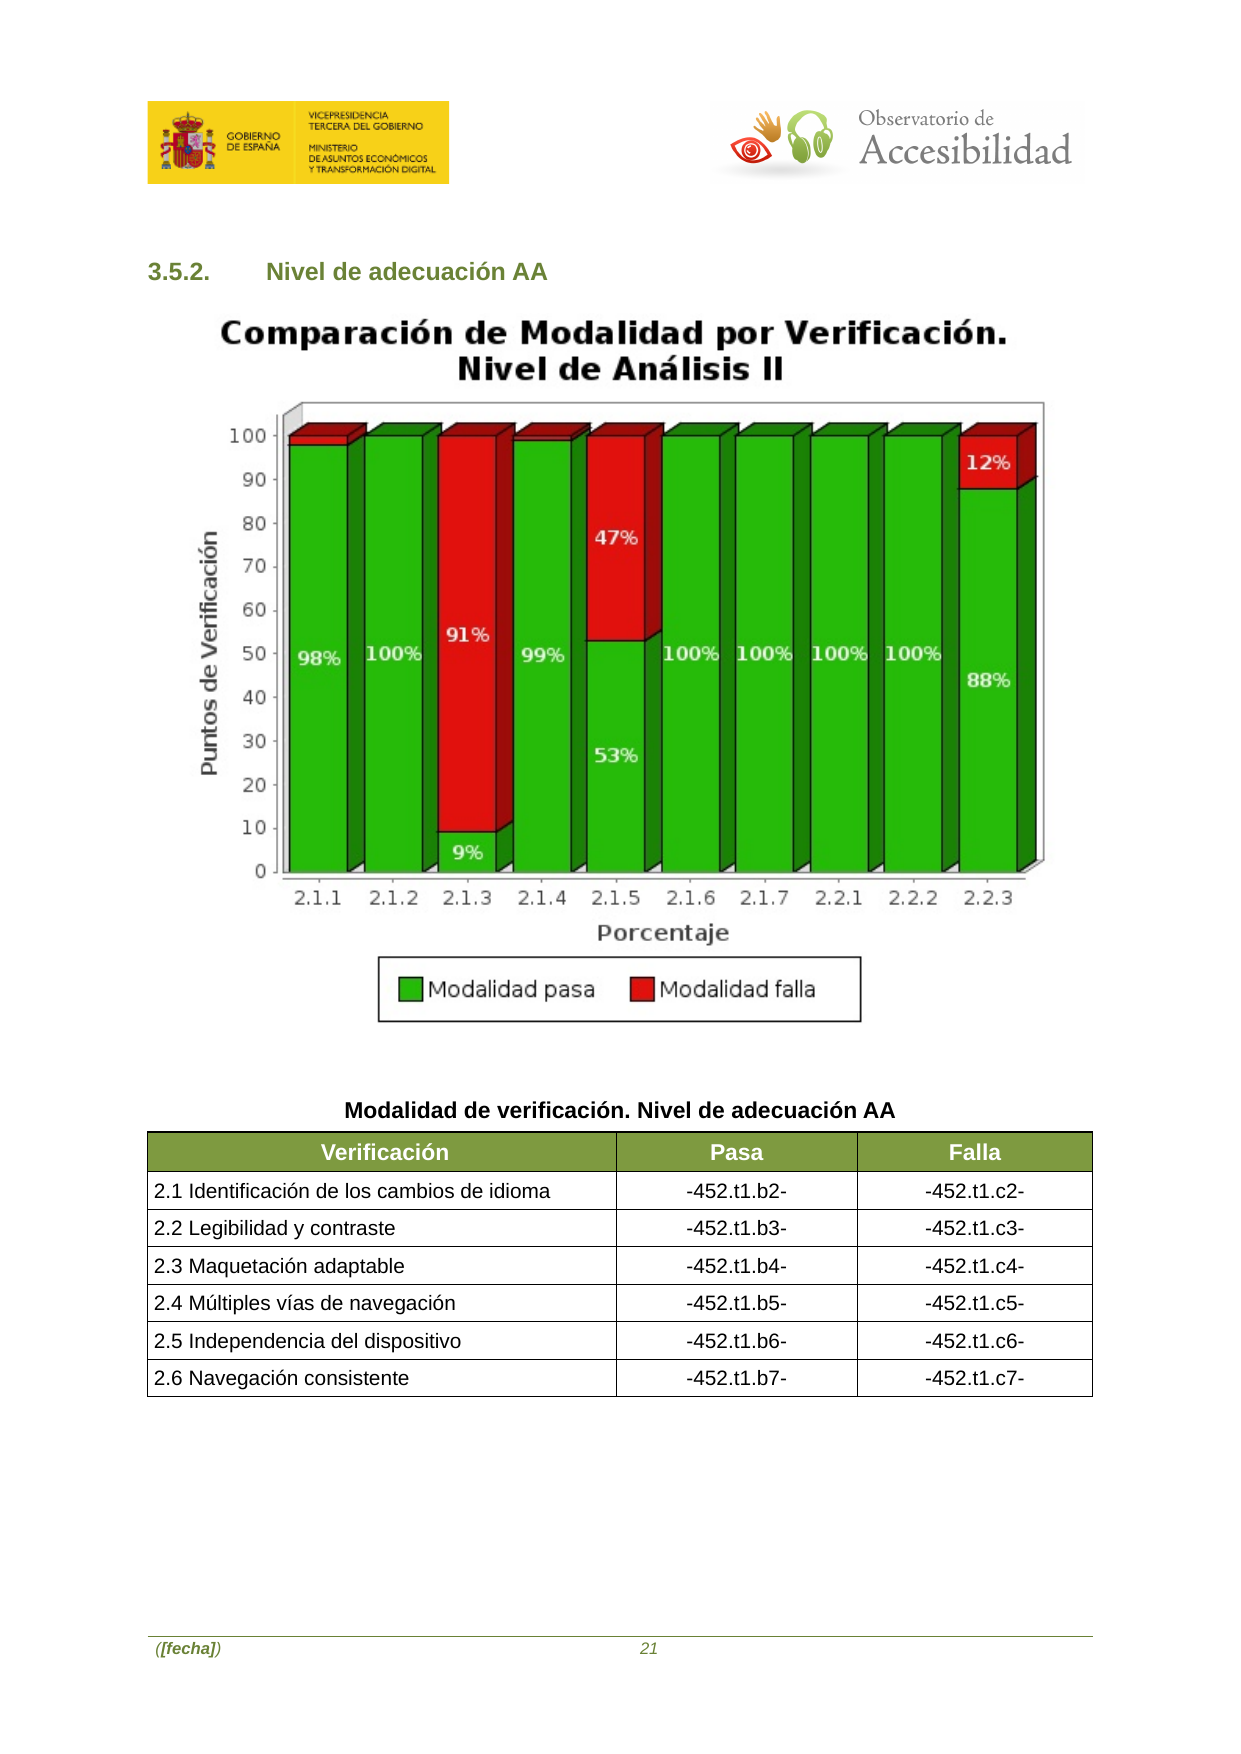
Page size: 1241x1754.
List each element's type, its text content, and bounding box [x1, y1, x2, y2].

picture [147, 101, 450, 184]
table_cell -452.t1.c2- [858, 1172, 1092, 1209]
table_cell -452.t1.c5- [858, 1285, 1092, 1321]
table_cell 2.6 Navegación consistente [148, 1360, 616, 1396]
subtitle Nivel de adecuación AA [148, 257, 1092, 286]
table_cell -452.t1.b6- [617, 1322, 857, 1359]
table_cell -452.t1.b7- [617, 1360, 857, 1396]
table_cell -452.t1.c3- [858, 1210, 1092, 1246]
table_cell 2.3 Maquetación adaptable [148, 1247, 616, 1284]
picture [710, 101, 1086, 184]
table_cell 2.4 Múltiples vías de navegación [148, 1285, 616, 1321]
table_header Pasa [617, 1133, 857, 1171]
table_header Falla [858, 1133, 1092, 1171]
table_header Verificación [148, 1133, 616, 1171]
table_cell -452.t1.b2- [617, 1172, 857, 1209]
picture [178, 313, 1062, 1024]
table_cell 2.5 Independencia del dispositivo [148, 1322, 616, 1359]
table_cell 2.2 Legibilidad y contraste [148, 1210, 616, 1246]
table_cell -452.t1.b5- [617, 1285, 857, 1321]
table_cell -452.t1.b3- [617, 1210, 857, 1246]
table_cell -452.t1.c4- [858, 1247, 1092, 1284]
table_cell -452.t1.c7- [858, 1360, 1092, 1396]
text Modalidad de verificación. Nivel de adecuación AA [148, 1097, 1092, 1123]
table_cell -452.t1.c6- [858, 1322, 1092, 1359]
table_cell -452.t1.b4- [617, 1247, 857, 1284]
table_cell 2.1 Identificación de los cambios de idioma [148, 1172, 616, 1209]
